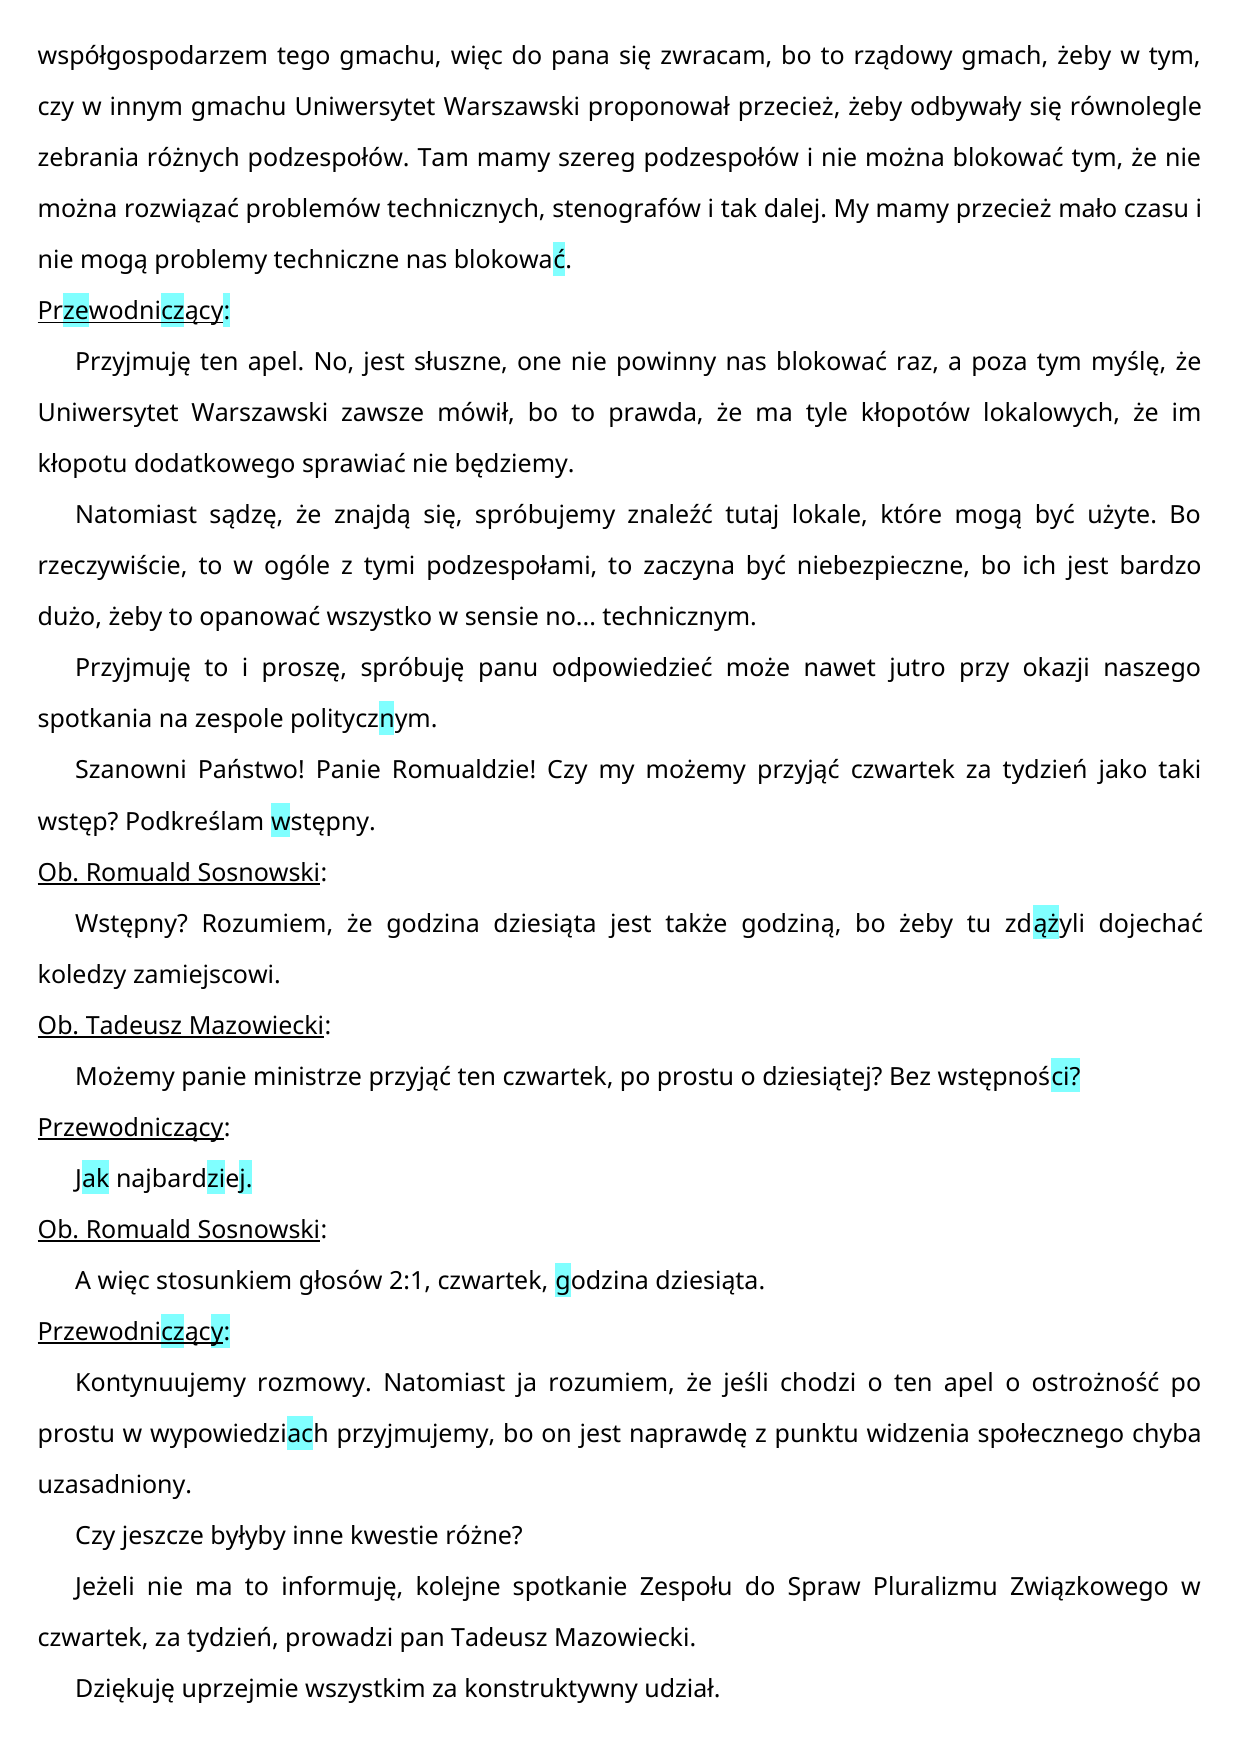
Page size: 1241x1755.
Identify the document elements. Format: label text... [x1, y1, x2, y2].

text Ob. Romuald Sosnowski: [37, 854, 1203, 888]
text Przewodniczący: [37, 293, 1203, 327]
text Kontynuujemy rozmowy. Natomiast ja rozumiem, że jeśli chodzi o ten apel o ostrożność po prostu w wypowiedziach przyjmujemy, bo on jest naprawdę z punktu widzenia społecznego chyba uzasadniony. [37, 1364, 1203, 1501]
text Wstępny? Rozumiem, że godzina dziesiąta jest także godziną, bo żeby tu zdążyli dojechać koledzy zamiejscowi. [37, 905, 1203, 990]
text Ob. Tadeusz Mazowiecki: [37, 1007, 1203, 1041]
text Przewodniczący: [37, 1313, 1203, 1348]
text Dziękuję uprzejmie wszystkim za konstruktywny udział. [37, 1671, 1203, 1705]
text współgospodarzem tego gmachu, więc do pana się zwracam, bo to rządowy gmach, żeby w tym, czy w innym gmachu Uniwersytet Warszawski proponował przecież, żeby odbywały się równolegle zebrania różnych podzespołów. Tam mamy szereg podzespołów i nie można blokować tym, że nie można rozwiązać problemów technicznych, stenografów i tak dalej. My mamy przecież mało czasu i nie mogą problemy techniczne nas blokować. [37, 37, 1203, 276]
text Możemy panie ministrze przyjąć ten czwartek, po prostu o dziesiątej? Bez wstępności? [37, 1058, 1203, 1092]
text Przyjmuję ten apel. No, jest słuszne, one nie powinny nas blokować raz, a poza tym myślę, że Uniwersytet Warszawski zawsze mówił, bo to prawda, że ma tyle kłopotów lokalowych, że im kłopotu dodatkowego sprawiać nie będziemy. [37, 344, 1203, 480]
text Szanowni Państwo! Panie Romualdzie! Czy my możemy przyjąć czwartek za tydzień jako taki wstęp? Podkreślam wstępny. [37, 752, 1203, 837]
text Przewodniczący: [37, 1109, 1203, 1143]
text Przyjmuję to i proszę, spróbuję panu odpowiedzieć może nawet jutro przy okazji naszego spotkania na zespole politycznym. [37, 650, 1203, 735]
text Natomiast sądzę, że znajdą się, spróbujemy znaleźć tutaj lokale, które mogą być użyte. Bo rzeczywiście, to w ogóle z tymi podzespołami, to zaczyna być niebezpieczne, bo ich jest bardzo dużo, żeby to opanować wszystko w sensie no... technicznym. [37, 497, 1203, 633]
text Ob. Romuald Sosnowski: [37, 1211, 1203, 1246]
text Jak najbardziej. [37, 1160, 1203, 1194]
text Czy jeszcze byłyby inne kwestie różne? [37, 1518, 1203, 1552]
text Jeżeli nie ma to informuję, kolejne spotkanie Zespołu do Spraw Pluralizmu Związkowego w czwartek, za tydzień, prowadzi pan Tadeusz Mazowiecki. [37, 1569, 1203, 1654]
text A więc stosunkiem głosów 2:1, czwartek, godzina dziesiąta. [37, 1262, 1203, 1297]
